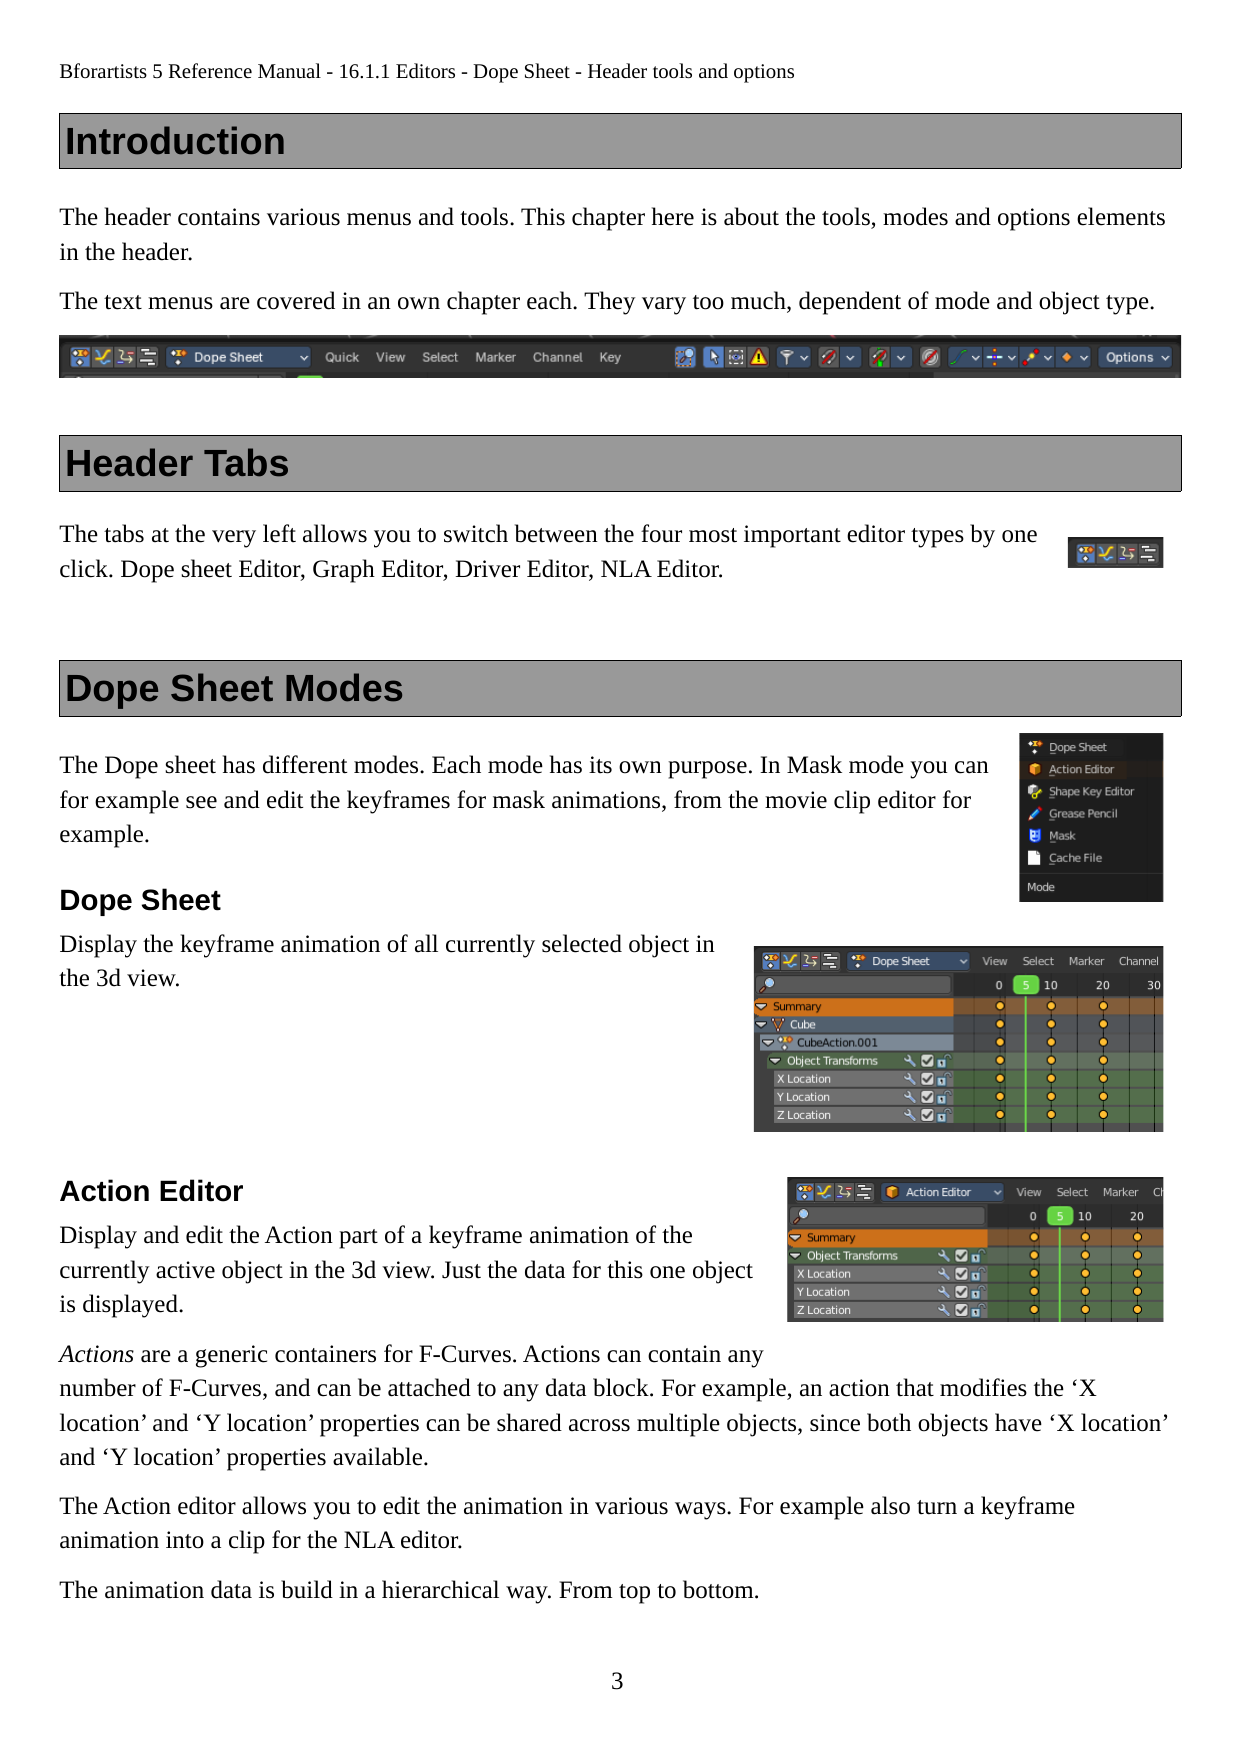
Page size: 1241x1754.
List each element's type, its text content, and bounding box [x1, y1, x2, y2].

picture [59, 335, 1182, 378]
table_header Dope Sheet Modes [60, 661, 1181, 716]
table_header Introduction [60, 114, 1181, 168]
text Display the keyframe animation of all currently selected object in the 3d view. [59, 929, 1181, 992]
picture [1019, 733, 1164, 902]
text The text menus are covered in an own chapter each. They vary too much, dependent of mode and object type. [59, 286, 1181, 315]
subtitle Action Editor [59, 1174, 1181, 1208]
text The Dope sheet has different modes. Each mode has its own purpose. In Mask mode you can for example see and edit the keyframes for mask animations, from the movie clip editor for example. [59, 750, 1019, 848]
text The header contains various menus and tools. This chapter here is about the tools, modes and options elements in the header. [59, 202, 1181, 266]
text Display and edit the Action part of a keyframe animation of the currently active object in the 3d view. Just the data for this one object is displayed. [59, 1221, 787, 1318]
text The tabs at the very left allows you to switch between the four most important editor types by one click. Dope sheet Editor, Graph Editor, Driver Editor, NLA Editor. [59, 519, 1181, 583]
subtitle Dope Sheet [59, 883, 1181, 917]
text Actions are a generic containers for F-Curves. Actions can contain any number of F-Curves, and can be attached to any data block. For example, an action that modifies the ‘X location’ and ‘Y location’ properties can be shared across multiple objects, since both objects have ‘X location’ and ‘Y location’ properties available. [59, 1339, 1181, 1471]
text The Action editor allows you to edit the animation in various ways. For example also turn a keyframe animation into a clip for the NLA editor. [59, 1491, 1181, 1554]
text The animation data is build in a hierarchical way. From top to bottom. [59, 1575, 1181, 1603]
picture [1067, 537, 1164, 568]
picture [753, 946, 1164, 1132]
picture [787, 1177, 1164, 1322]
table_header Header Tabs [60, 436, 1181, 491]
